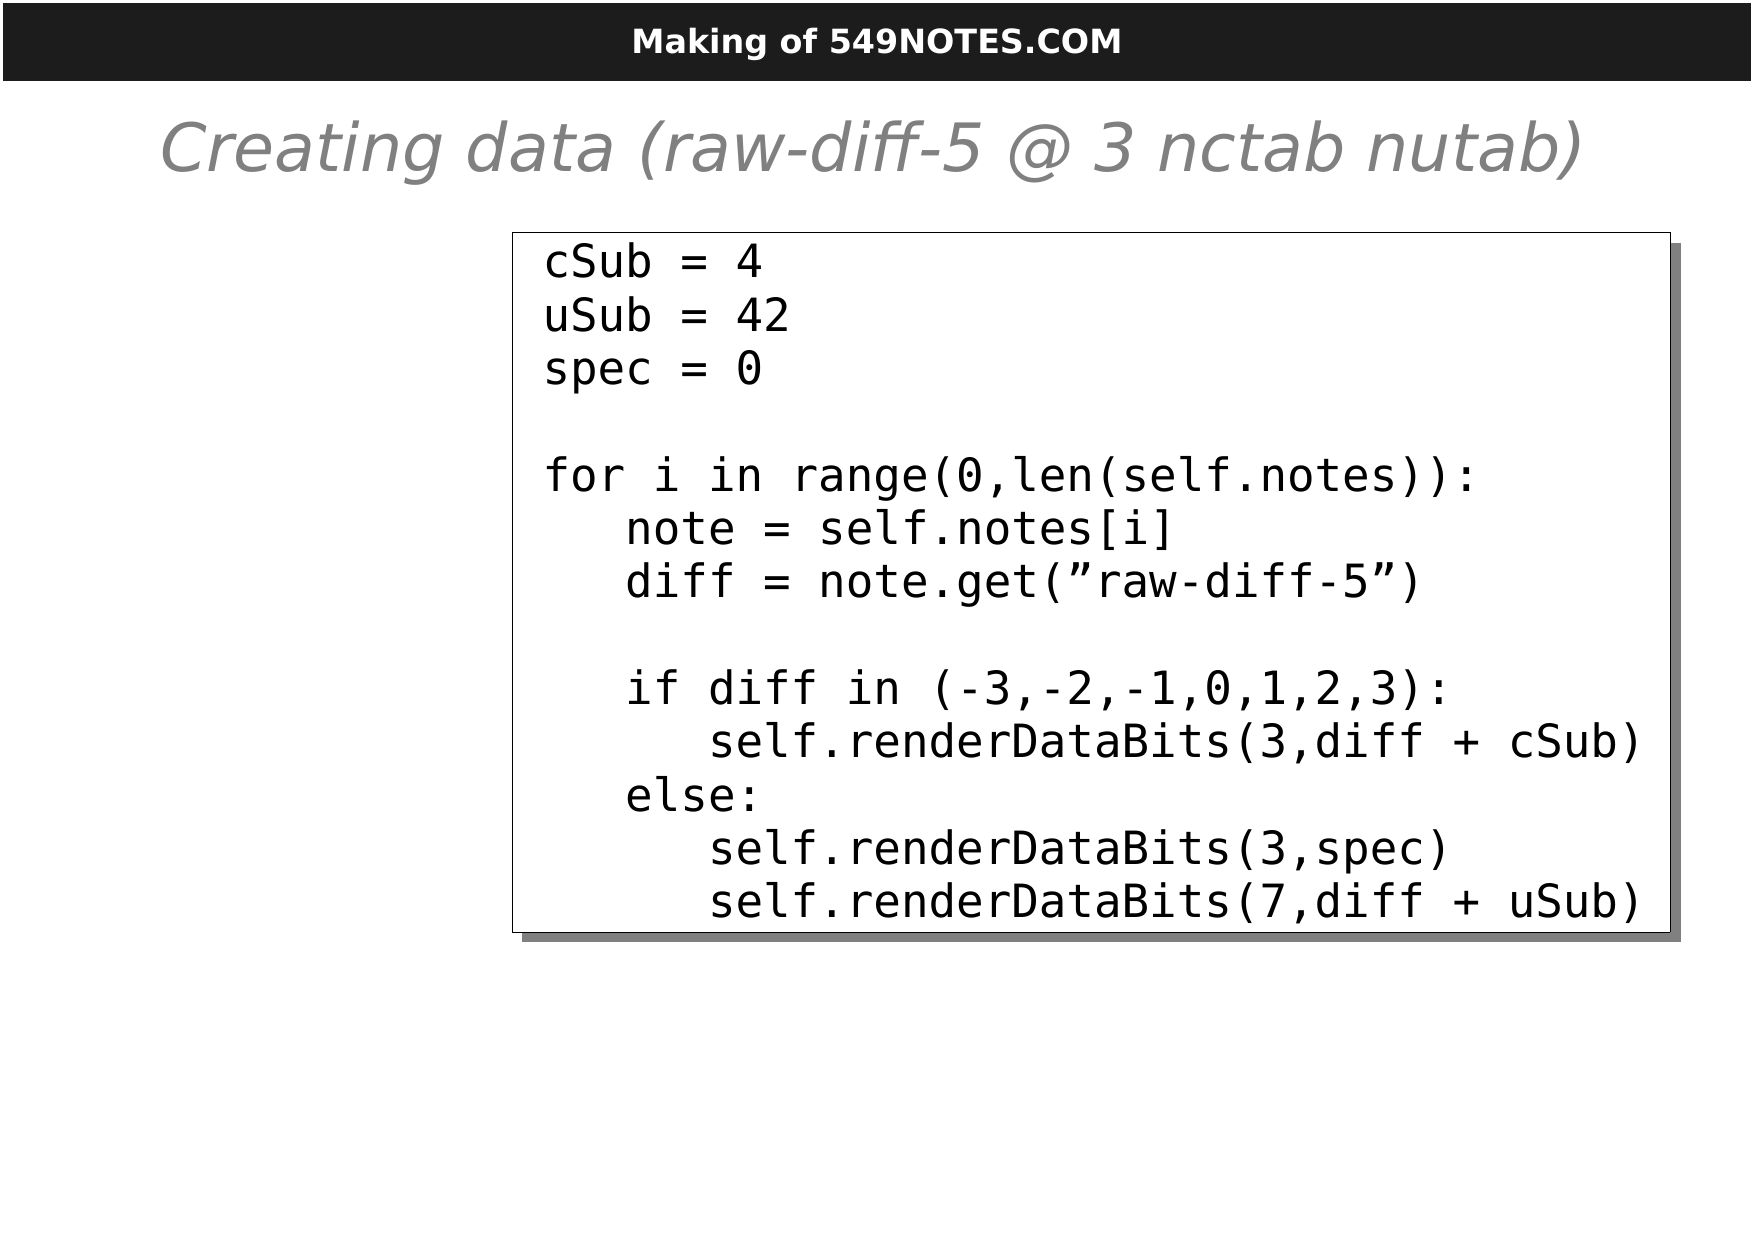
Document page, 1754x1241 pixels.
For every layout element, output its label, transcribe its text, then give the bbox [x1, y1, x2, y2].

text Creating data (raw-diff-5 @ 3 nctab nutab) [3, 110, 1751, 188]
table_header cSub = 4 uSub = 42 spec = 0 for i in range(0,len(self.notes)): note = self.notes[i] diff = note.get(”raw-diff-5”) if diff in (-3,-2,-1,0,1,2,3): self.renderDataBits(3,diff + cSub) else: self.renderDataBits(3,spec) self.renderDataBits(7,diff + uSub) [506, 226, 1686, 948]
